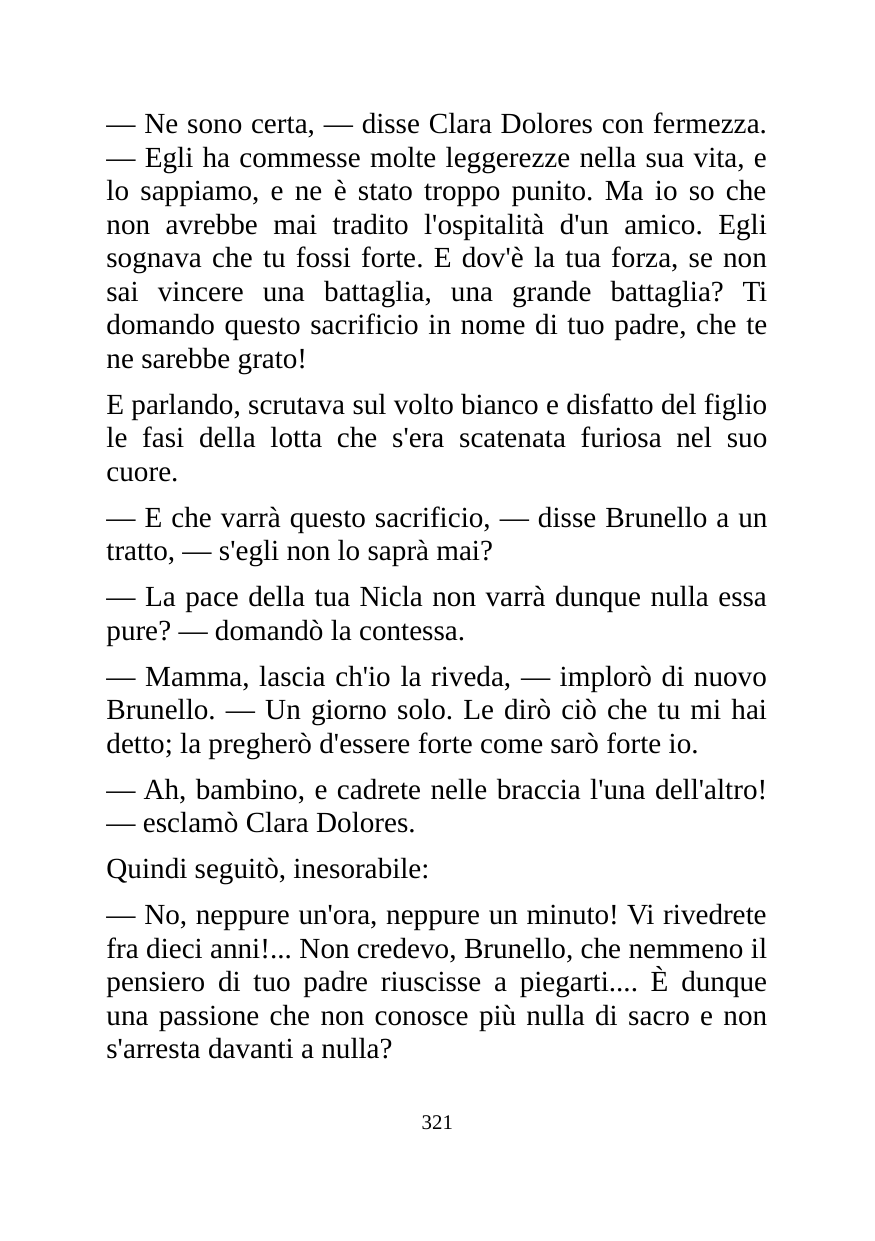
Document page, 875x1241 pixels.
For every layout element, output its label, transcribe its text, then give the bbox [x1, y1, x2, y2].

text — Mamma, lascia ch'io la riveda, — implorò di nuovo Brunello. — Un giorno solo. Le dirò ciò che tu mi hai detto; la pregherò d'essere forte come sarò forte io. [106, 659, 768, 759]
text — Ah, bambino, e cadrete nelle braccia l'una dell'altro! — esclamò Clara Dolores. [106, 772, 768, 839]
text — No, neppure un'ora, neppure un minuto! Vi rivedrete fra dieci anni!... Non credevo, Brunello, che nemmeno il pensiero di tuo padre riuscisse a piegarti.... È dunque una passione che non conosce più nulla di sacro e non s'arresta davanti a nulla? [106, 897, 768, 1065]
text Quindi seguitò, inesorabile: [106, 851, 768, 885]
text — La pace della tua Nicla non varrà dunque nulla essa pure? — domandò la contessa. [106, 579, 768, 647]
text — Ne sono certa, — disse Clara Dolores con fermezza. — Egli ha commesse molte leggerezze nella sua vita, e lo sappiamo, e ne è stato troppo punito. Ma io so che non avrebbe mai tradito l'ospitalità d'un amico. Egli sognava che tu fossi forte. E dov'è la tua forza, se non sai vincere una battaglia, una grande battaglia? Ti domando questo sacrificio in nome di tuo padre, che te ne sarebbe grato! [106, 106, 768, 374]
text — E che varrà questo sacrificio, — disse Brunello a un tratto, — s'egli non lo saprà mai? [106, 500, 768, 567]
text E parlando, scrutava sul volto bianco e disfatto del figlio le fasi della lotta che s'era scatenata furiosa nel suo cuore. [106, 387, 768, 488]
